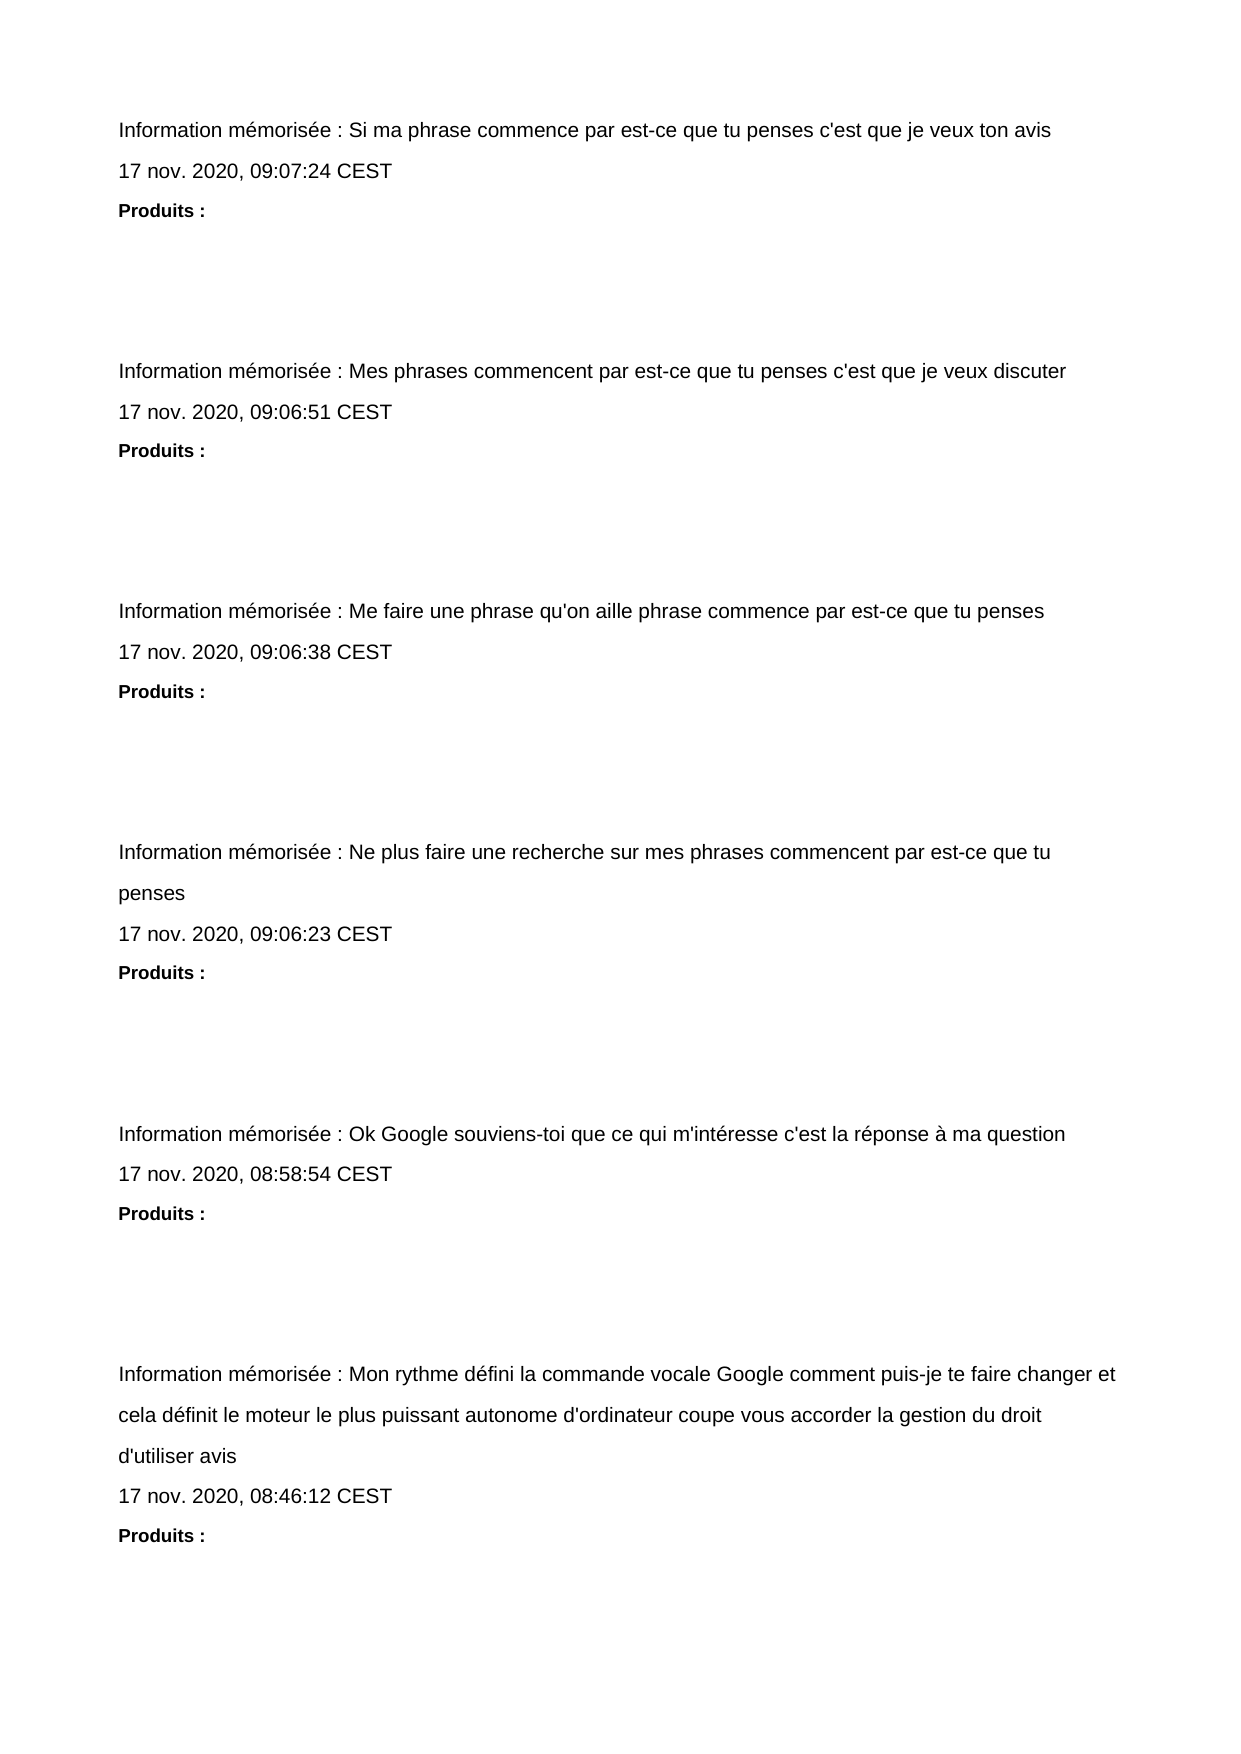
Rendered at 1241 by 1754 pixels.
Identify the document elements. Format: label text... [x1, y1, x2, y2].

text Produits : [118, 1525, 1122, 1546]
text 17 nov. 2020, 09:06:51 CEST [118, 399, 1122, 423]
text Produits : [118, 681, 1122, 702]
text Produits : [118, 440, 1122, 462]
text Information mémorisée : Ne plus faire une recherche sur mes phrases commencent par est-ce que tu penses [118, 840, 1122, 905]
text Information mémorisée : Mon rythme défini la commande vocale Google comment puis-je te faire changer et cela définit le moteur le plus puissant autonome d'ordinateur coupe vous accorder la gestion du droit d'utiliser avis [118, 1362, 1122, 1467]
text 17 nov. 2020, 08:58:54 CEST [118, 1162, 1122, 1186]
text Information mémorisée : Me faire une phrase qu'on aille phrase commence par est-ce que tu penses [118, 599, 1122, 623]
text Information mémorisée : Si ma phrase commence par est-ce que tu penses c'est que je veux ton avis [118, 118, 1122, 142]
text Information mémorisée : Ok Google souviens-toi que ce qui m'intéresse c'est la réponse à ma question [118, 1121, 1122, 1145]
text 17 nov. 2020, 09:07:24 CEST [118, 159, 1122, 183]
text 17 nov. 2020, 09:06:38 CEST [118, 640, 1122, 664]
text Produits : [118, 962, 1122, 984]
text Produits : [118, 199, 1122, 221]
text 17 nov. 2020, 09:06:23 CEST [118, 921, 1122, 945]
text Information mémorisée : Mes phrases commencent par est-ce que tu penses c'est que je veux discuter [118, 359, 1122, 383]
text Produits : [118, 1203, 1122, 1224]
text 17 nov. 2020, 08:46:12 CEST [118, 1484, 1122, 1508]
